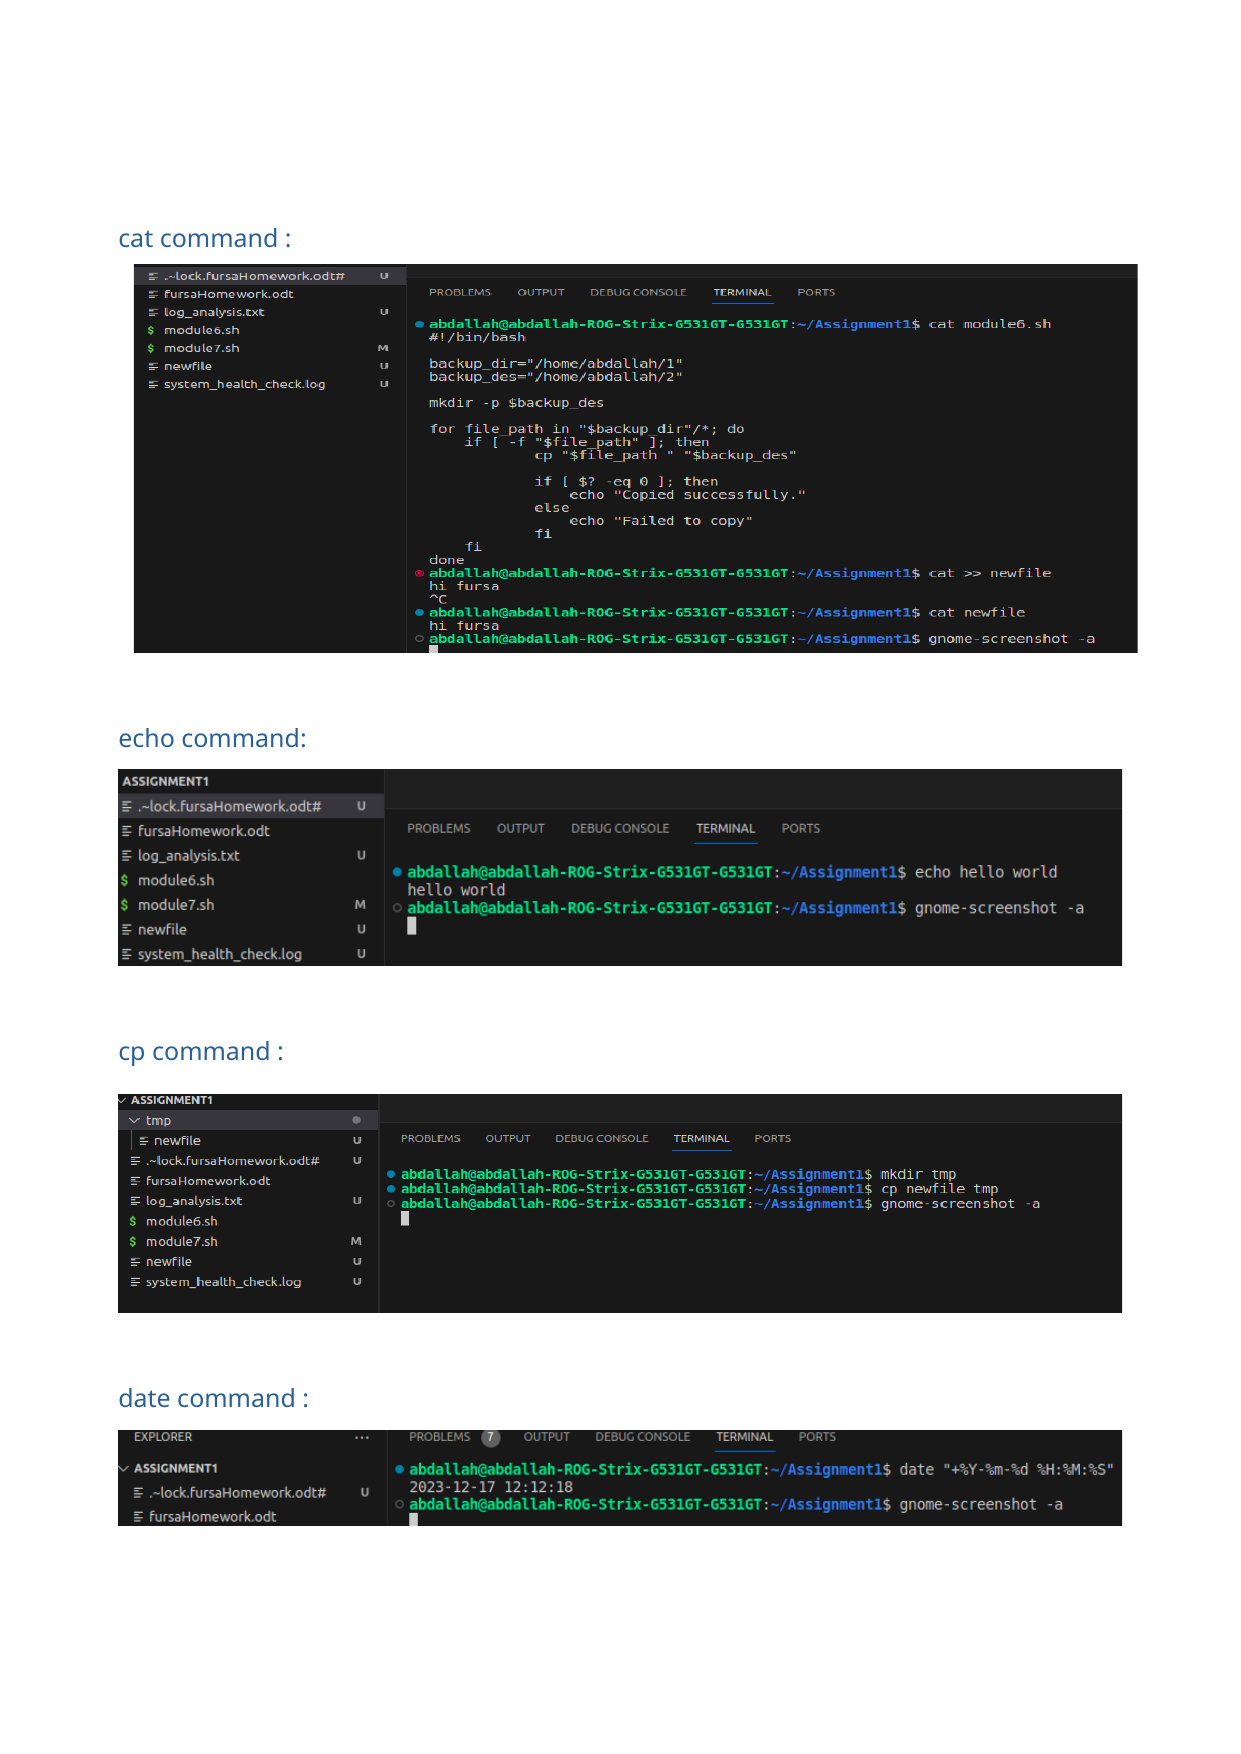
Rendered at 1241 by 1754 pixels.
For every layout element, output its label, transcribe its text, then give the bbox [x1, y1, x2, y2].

picture [118, 1094, 1123, 1313]
text date command : [118, 1381, 1122, 1415]
text cat command : [118, 220, 1122, 254]
picture [118, 1430, 1123, 1526]
picture [118, 769, 1123, 966]
picture [133, 264, 1138, 653]
text echo command: [118, 721, 1122, 755]
text cp command : [118, 1033, 1122, 1068]
